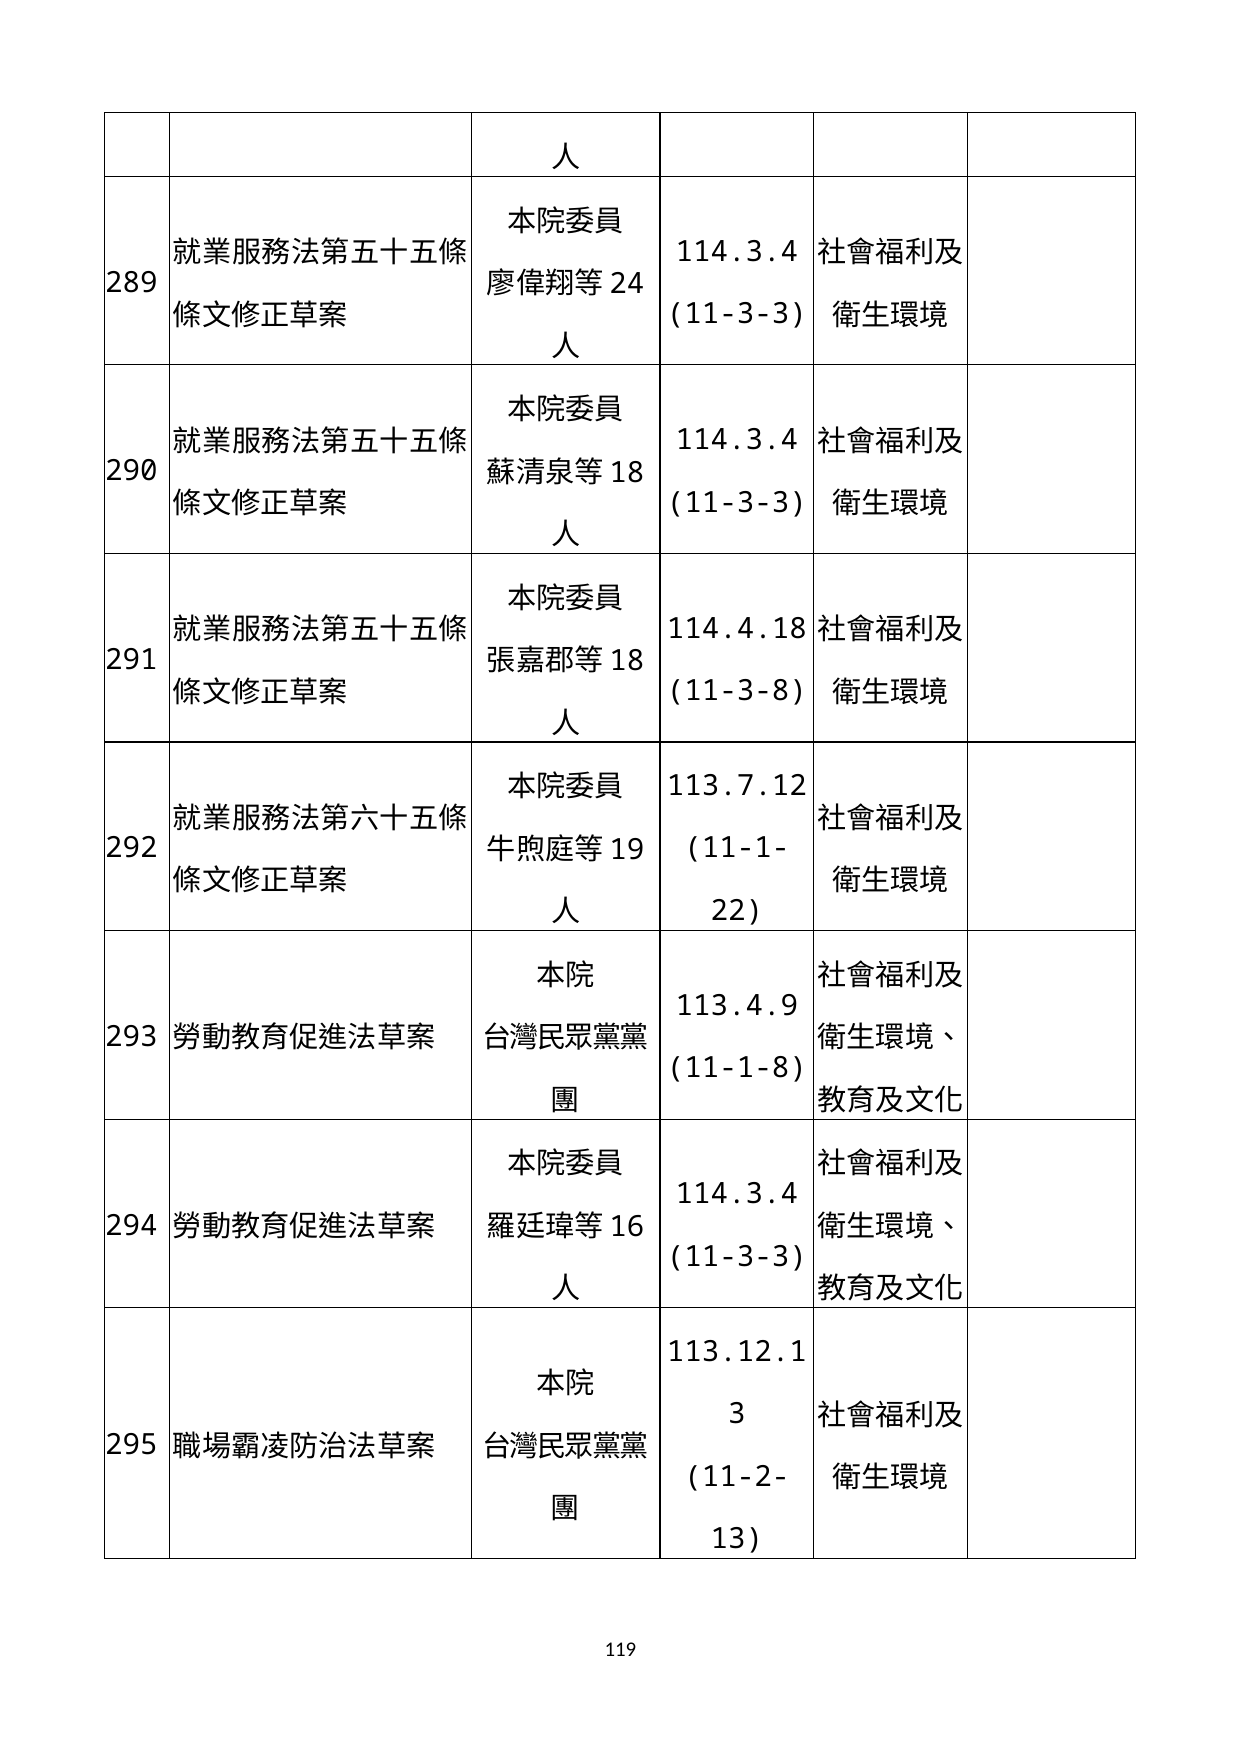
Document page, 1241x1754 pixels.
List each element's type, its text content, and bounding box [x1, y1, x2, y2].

table_cell [814, 113, 967, 176]
table_cell [661, 113, 813, 176]
table_cell 勞動教育促進法草案 [170, 931, 471, 1118]
table_cell 就業服務法第五十五條條文修正草案 [170, 554, 471, 741]
table_cell 本院委員 牛煦庭等19人 [472, 743, 659, 930]
table_cell [968, 113, 1135, 176]
table_cell [968, 1120, 1135, 1307]
table_cell 人 [472, 113, 659, 176]
table_cell [105, 1120, 169, 1307]
table_cell [105, 743, 169, 930]
table_cell 114.3.4 (11-3-3) [661, 1120, 813, 1307]
table_cell 114.3.4 (11-3-3) [661, 365, 813, 553]
table_cell [105, 931, 169, 1118]
table_cell [968, 743, 1135, 930]
table_cell [105, 177, 169, 364]
table_cell 本院委員 張嘉郡等18人 [472, 554, 659, 741]
table_cell [968, 554, 1135, 741]
table_cell [968, 931, 1135, 1118]
table_cell 114.4.18 (11-3-8) [661, 554, 813, 741]
table_cell 本院委員 蘇清泉等18人 [472, 365, 659, 553]
table_cell 就業服務法第五十五條條文修正草案 [170, 177, 471, 364]
table_cell 勞動教育促進法草案 [170, 1120, 471, 1307]
table_cell 社會福利及衛生環境、教育及文化 [814, 931, 967, 1118]
table_cell 113.7.12 (11-1-22) [661, 743, 813, 930]
table_cell [968, 365, 1135, 553]
table_cell [105, 554, 169, 741]
table_cell 社會福利及衛生環境、教育及文化 [814, 1120, 967, 1307]
table_cell 就業服務法第六十五條條文修正草案 [170, 743, 471, 930]
table_cell 本院委員 廖偉翔等24人 [472, 177, 659, 364]
table_cell 社會福利及衛生環境 [814, 743, 967, 930]
table_cell 社會福利及衛生環境 [814, 177, 967, 364]
table_cell [105, 365, 169, 553]
table_cell 本院 台灣民眾黨黨團 [472, 931, 659, 1118]
table_cell 114.3.4 (11-3-3) [661, 177, 813, 364]
table_cell [105, 1308, 169, 1558]
table_cell [968, 177, 1135, 364]
table_cell 職場霸凌防治法草案 [170, 1308, 471, 1558]
table_cell 本院委員 羅廷瑋等16人 [472, 1120, 659, 1307]
table_cell 113.4.9 (11-1-8) [661, 931, 813, 1118]
table_cell 社會福利及衛生環境 [814, 365, 967, 553]
table_cell 本院 台灣民眾黨黨團 [472, 1308, 659, 1558]
table_cell [105, 113, 169, 176]
table_cell [170, 113, 471, 176]
table_cell 113.12.13 (11-2-13) [661, 1308, 813, 1558]
table_cell 社會福利及衛生環境 [814, 554, 967, 741]
table_cell 就業服務法第五十五條條文修正草案 [170, 365, 471, 553]
table_cell [968, 1308, 1135, 1558]
table_cell 社會福利及衛生環境 [814, 1308, 967, 1558]
